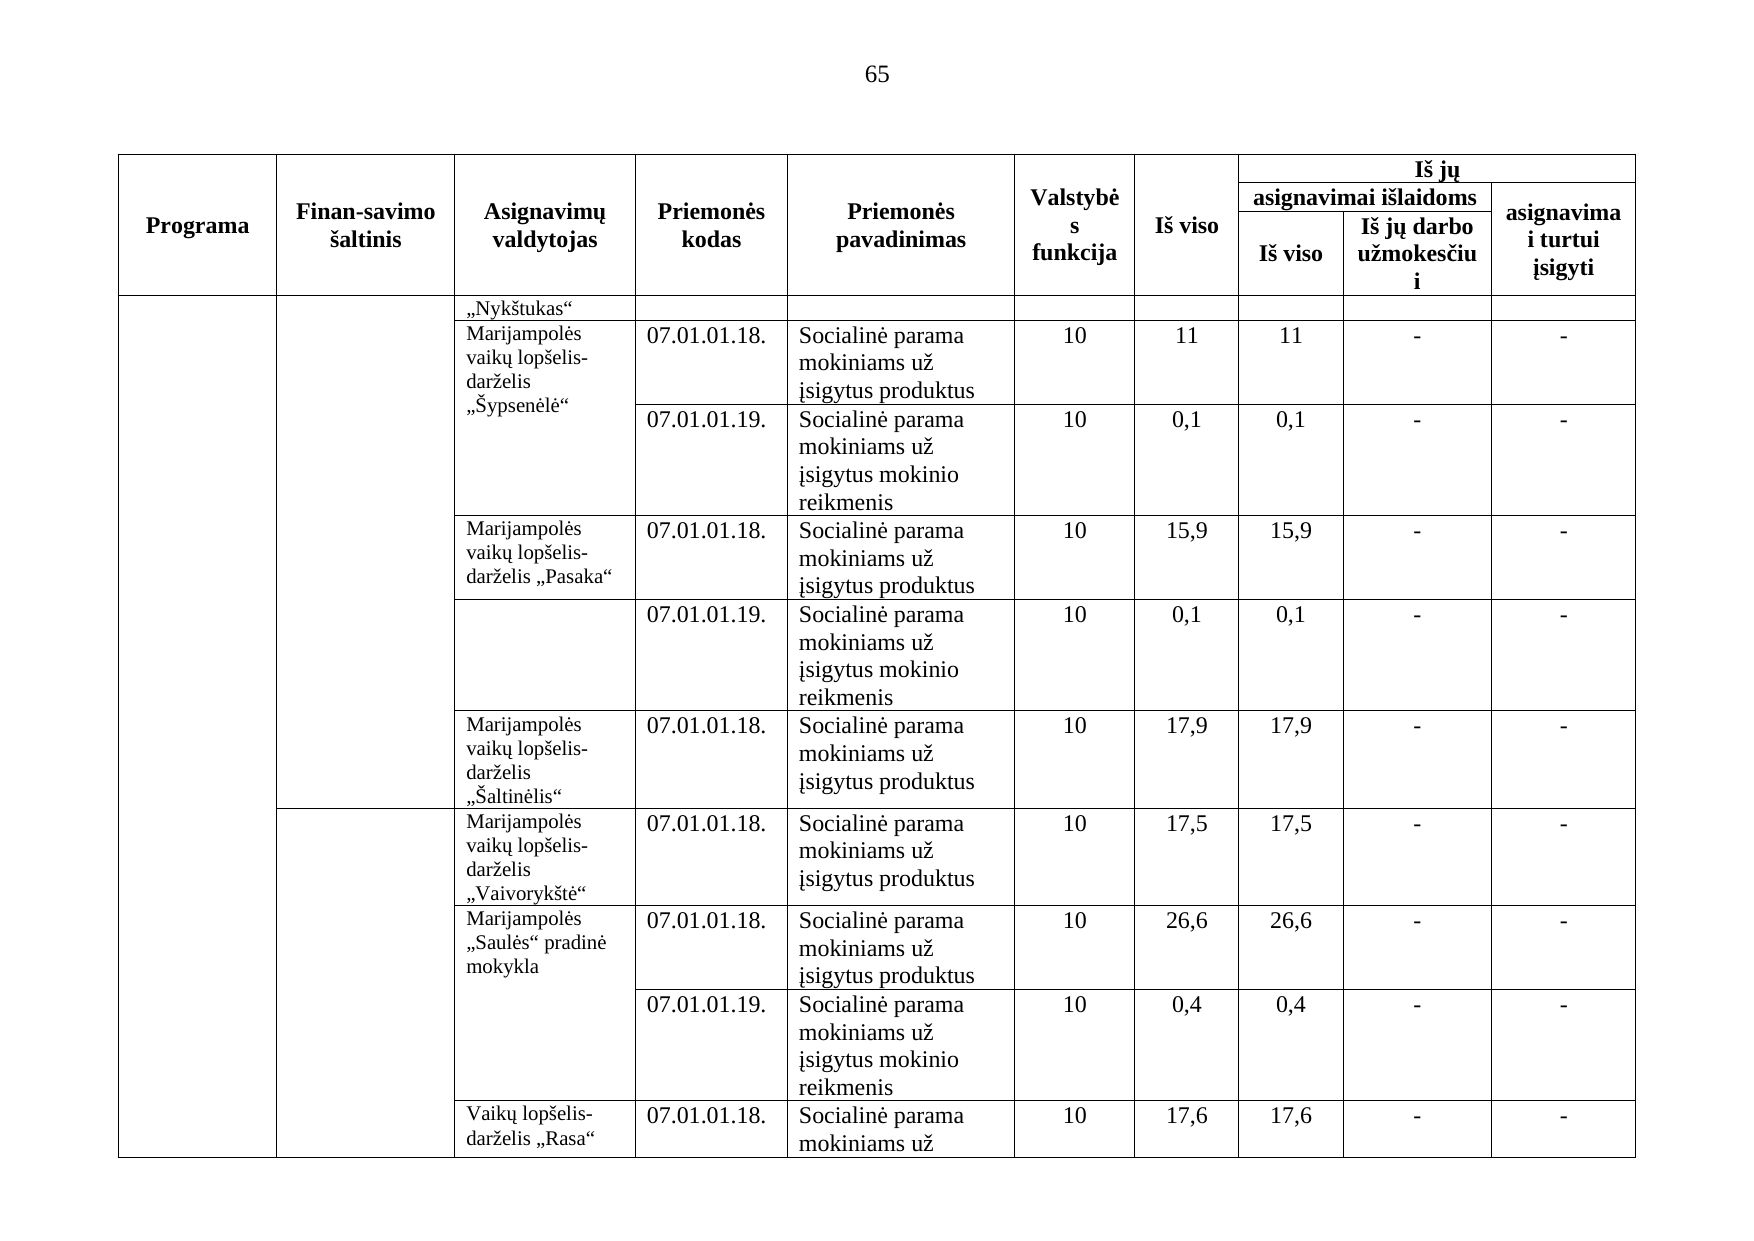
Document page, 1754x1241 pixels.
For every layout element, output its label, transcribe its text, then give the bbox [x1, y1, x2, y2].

table_cell 07.01.01.18. [636, 321, 787, 404]
table_cell 0,1 [1239, 600, 1343, 710]
table_cell Iš viso [1239, 212, 1343, 295]
table_cell [119, 296, 276, 1157]
table_cell 0,1 [1239, 405, 1343, 515]
table_cell 26,6 [1239, 906, 1343, 989]
table_cell asignavimai išlaidoms [1239, 183, 1491, 211]
table_cell 17,9 [1239, 711, 1343, 808]
table_cell Iš jų darbo užmokesčiui [1344, 212, 1491, 295]
table_cell 07.01.01.18. [636, 711, 787, 808]
table_cell Socialinė parama mokiniams už įsigytus mokinio reikmenis [788, 990, 1014, 1100]
table_cell - [1344, 1101, 1491, 1157]
table_cell 07.01.01.18. [636, 516, 787, 599]
table_cell [788, 296, 1014, 320]
table_cell - [1492, 990, 1635, 1100]
table_header Priemonės kodas [636, 155, 787, 295]
table_cell - [1344, 809, 1491, 905]
table_cell - [1344, 296, 1491, 320]
table_cell Vaikų lopšelis- darželis „Rasa“ [455, 1101, 635, 1157]
table_cell - [1492, 711, 1635, 808]
table_cell 10 [1015, 600, 1134, 710]
table_header Programa [119, 155, 276, 295]
table_cell 10 [1015, 516, 1134, 599]
table_cell - [1344, 405, 1491, 515]
table_cell - [1492, 516, 1635, 599]
table_cell Socialinė parama mokiniams už įsigytus produktus [788, 516, 1014, 599]
table_cell - [1492, 405, 1635, 515]
table_cell Socialinė parama mokiniams už įsigytus mokinio reikmenis [788, 405, 1014, 515]
table_cell 15,9 [1135, 516, 1238, 599]
table_cell [277, 296, 454, 808]
table_cell Marijampolės vaikų lopšelis-darželis „Vaivorykštė“ [455, 809, 635, 905]
table_cell 07.01.01.18. [636, 1101, 787, 1157]
table_cell 10 [1015, 711, 1134, 808]
table_cell 07.01.01.19. [636, 405, 787, 515]
table_cell Socialinė parama mokiniams už įsigytus produktus [788, 809, 1014, 905]
table_cell - [1492, 321, 1635, 404]
table_cell Marijampolės „Saulės“ pradinė mokykla [455, 906, 635, 1100]
table_cell 17,6 [1239, 1101, 1343, 1157]
table_cell 0,1 [1135, 600, 1238, 710]
table_cell 11 [1135, 321, 1238, 404]
table_header Asignavimų valdytojas [455, 155, 635, 295]
table_cell 0,1 [1135, 405, 1238, 515]
table_cell 07.01.01.19. [636, 600, 787, 710]
table_cell - [1344, 990, 1491, 1100]
table_cell [1015, 296, 1134, 320]
table_header Priemonės pavadinimas [788, 155, 1014, 295]
table_cell 17,6 [1135, 1101, 1238, 1157]
table_cell 10 [1015, 990, 1134, 1100]
table_cell 11 [1239, 321, 1343, 404]
table_cell Socialinė parama mokiniams už įsigytus produktus [788, 906, 1014, 989]
table_cell - [1492, 600, 1635, 710]
table_cell „Nykštukas“ [455, 296, 635, 320]
table_cell 0,4 [1135, 990, 1238, 1100]
table_cell 07.01.01.18. [636, 809, 787, 905]
table_cell 17,5 [1239, 809, 1343, 905]
table_cell - [1492, 1101, 1635, 1157]
table_cell Socialinė parama mokiniams už [788, 1101, 1014, 1157]
table_cell 10 [1015, 906, 1134, 989]
table_header Valstybės funkcija [1015, 155, 1134, 295]
table_header Iš viso [1135, 155, 1238, 295]
table_cell 10 [1015, 809, 1134, 905]
table_cell Marijampolės vaikų lopšelis-darželis „Pasaka“ [455, 516, 635, 599]
table_cell asignavimai turtui įsigyti [1492, 183, 1635, 295]
table_cell - [1344, 516, 1491, 599]
table_cell 15,9 [1239, 516, 1343, 599]
table_cell Marijampolės vaikų lopšelis-darželis „Šypsenėlė“ [455, 321, 635, 515]
table_cell 17,5 [1135, 809, 1238, 905]
table_cell 10 [1015, 321, 1134, 404]
table_cell 10 [1015, 1101, 1134, 1157]
table_cell - [1344, 600, 1491, 710]
table_cell [277, 809, 454, 1157]
table_cell 26,6 [1135, 906, 1238, 989]
table_cell [636, 296, 787, 320]
table_cell 17,9 [1135, 711, 1238, 808]
table_cell [1135, 296, 1238, 320]
table_cell 07.01.01.19. [636, 990, 787, 1100]
table_cell - [1344, 906, 1491, 989]
table_cell - [1492, 809, 1635, 905]
table_cell - [1492, 906, 1635, 989]
table_cell [1239, 296, 1343, 320]
table_header Iš jų [1239, 155, 1635, 182]
table_cell [455, 600, 635, 710]
table_cell Socialinė parama mokiniams už įsigytus mokinio reikmenis [788, 600, 1014, 710]
table_header Finan-savimo šaltinis [277, 155, 454, 295]
table_cell - [1344, 321, 1491, 404]
table_cell - [1344, 711, 1491, 808]
table_cell 10 [1015, 405, 1134, 515]
table_cell 07.01.01.18. [636, 906, 787, 989]
table_cell Socialinė parama mokiniams už įsigytus produktus [788, 321, 1014, 404]
table_cell Socialinė parama mokiniams už įsigytus produktus [788, 711, 1014, 808]
table_cell 0,4 [1239, 990, 1343, 1100]
table_cell Marijampolės vaikų lopšelis-darželis „Šaltinėlis“ [455, 711, 635, 808]
table_cell - [1492, 296, 1635, 320]
